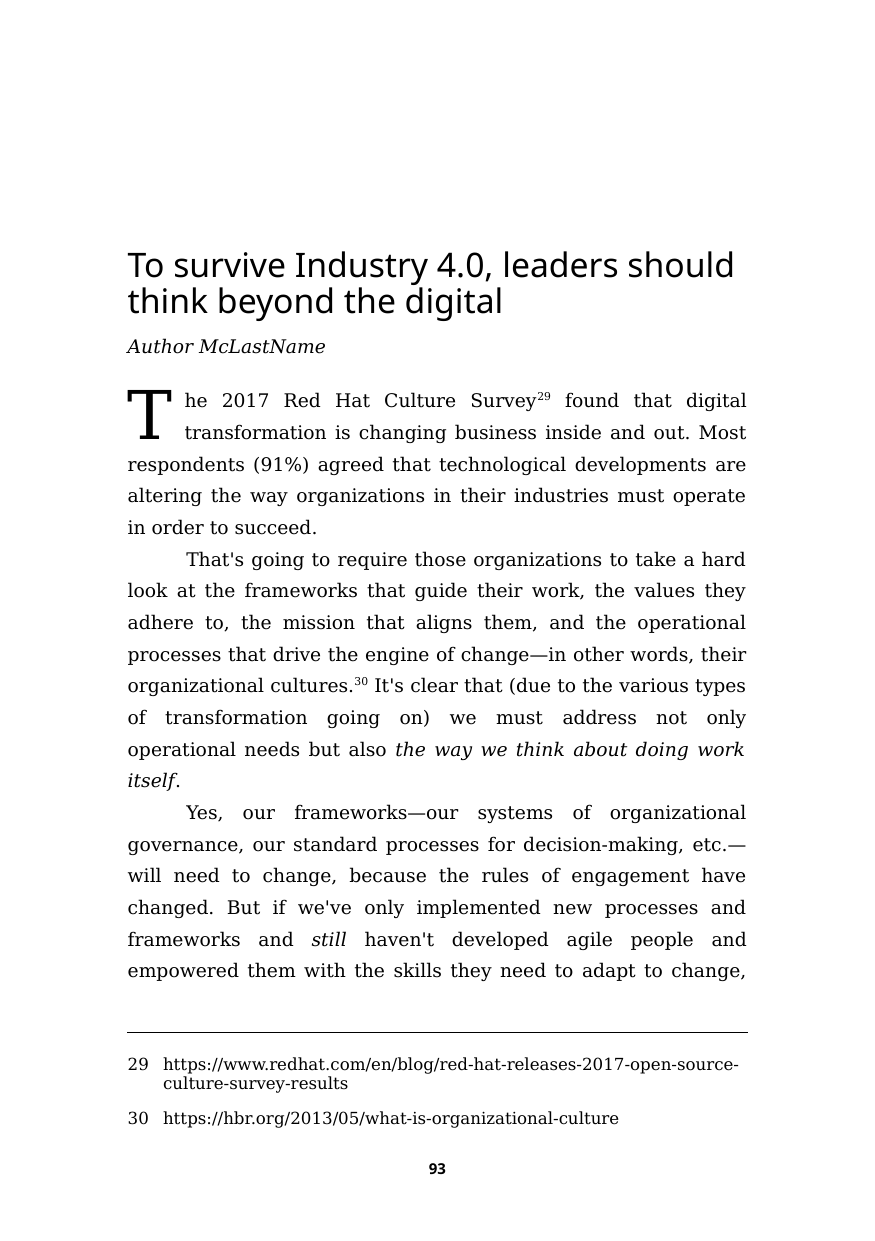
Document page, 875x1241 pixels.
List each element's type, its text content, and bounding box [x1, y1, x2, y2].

subtitle To survive Industry 4.0, leaders should think beyond the digital [127, 246, 747, 324]
text The 2017 Red Hat Culture Survey found that digital transformation is changing business inside and out. Most respondents (91%) agreed that technological developments are altering the way organizations in their industries must operate in order to succeed. [127, 391, 747, 539]
text https://hbr.org/2013/05/what-is-organizational-culture [127, 1109, 747, 1128]
text Yes, our frameworks—our systems of organizational governance, our standard processes for decision-making, etc.—will need to change, because the rules of engagement have changed. But if we've only implemented new processes and frameworks and still haven't developed agile people and empowered them with the skills they need to adapt to change, [127, 802, 747, 982]
text Author McLastName [127, 336, 747, 358]
text That's going to require those organizations to take a hard look at the frameworks that guide their work, the values they adhere to, the mission that aligns them, and the operational processes that drive the engine of change—in other words, their organizational cultures. It's clear that (due to the various types of transformation going on) we must address not only operational needs but also the way we think about doing work itself. [127, 549, 747, 792]
text https://www.redhat.com/en/blog/red-hat-releases-2017-open-source-culture-survey-results [127, 1055, 747, 1094]
